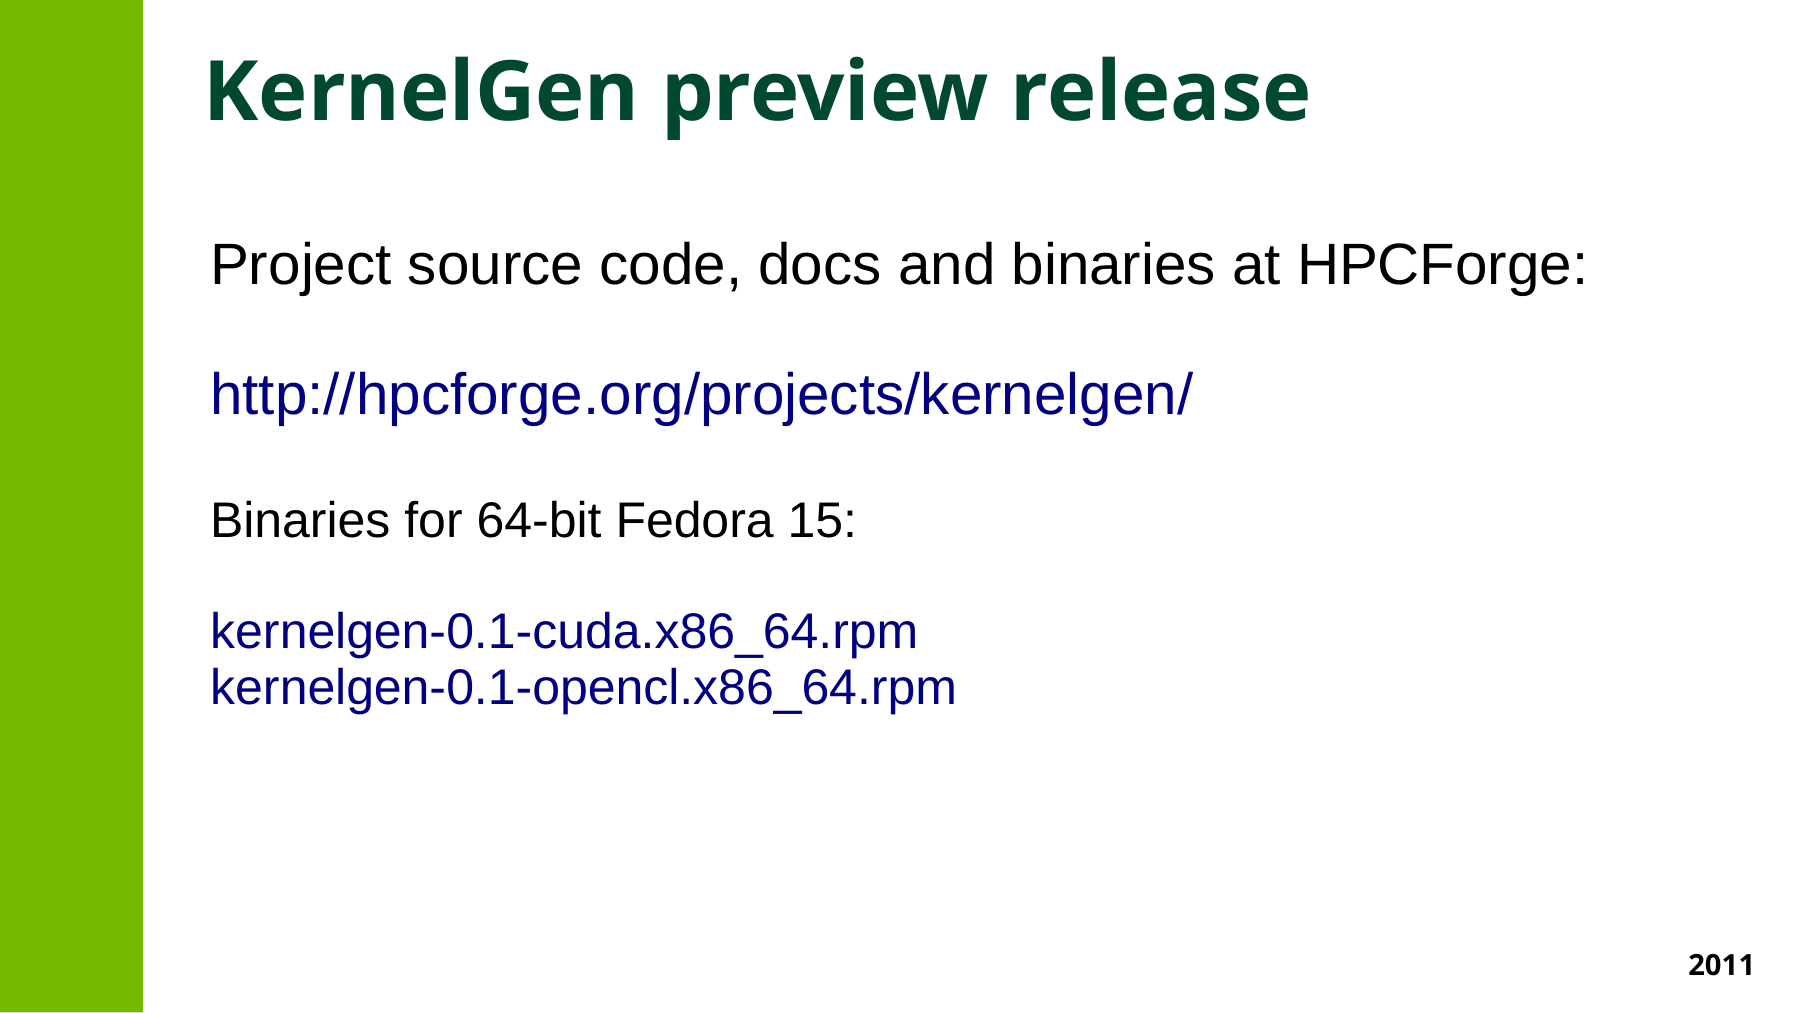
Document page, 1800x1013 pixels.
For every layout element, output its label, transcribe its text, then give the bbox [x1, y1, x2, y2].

text_box Project source code, docs and binaries at HPCForge: http://hpcforge.org/projects/kernelgen/ Binaries for 64-bit Fedora 15: kernelgen-0.1-cuda.x86_64.rpm kernelgen-0.1-opencl.x86_64.rpm [195, 224, 1621, 723]
title KernelGen preview release [188, 40, 1733, 211]
